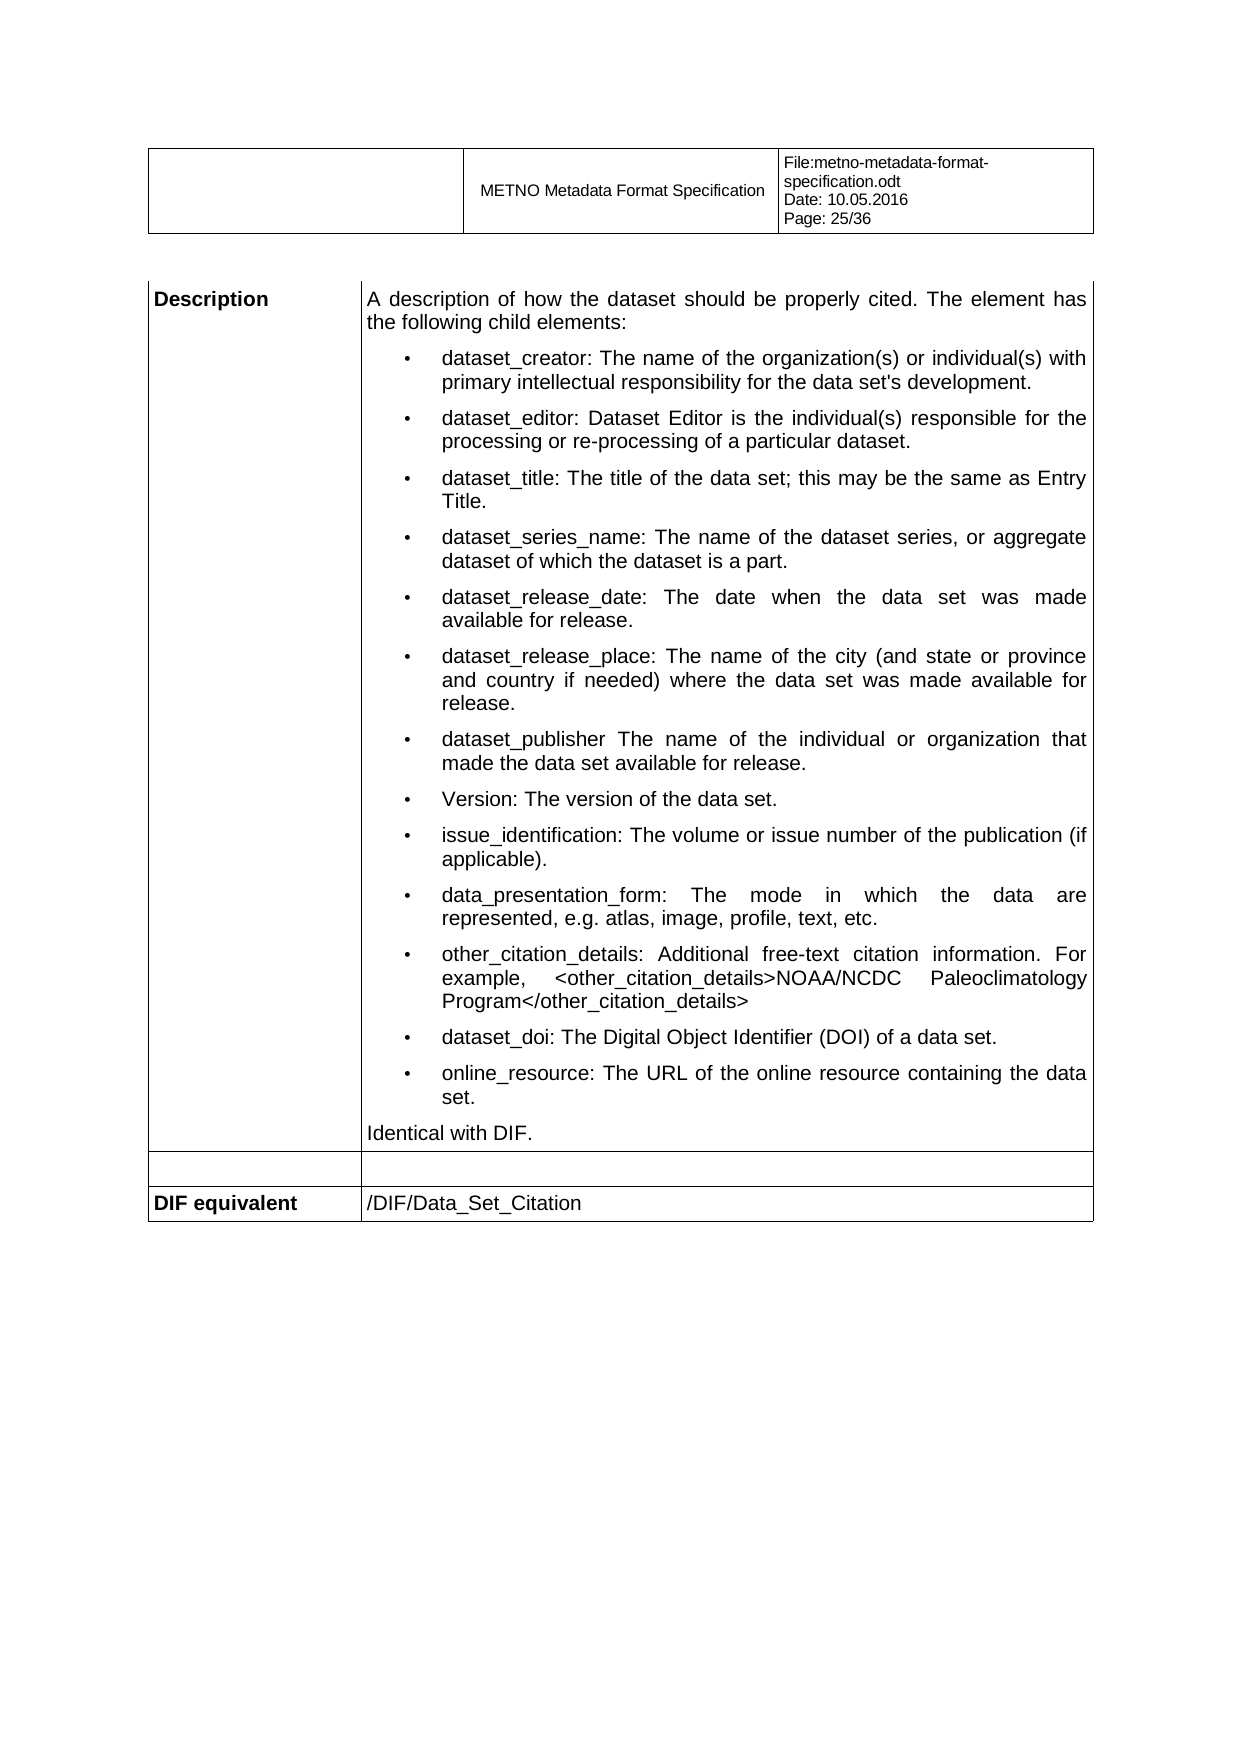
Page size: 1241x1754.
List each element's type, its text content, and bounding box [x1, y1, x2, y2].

table_cell [149, 1152, 361, 1186]
table_cell DIF equivalent [149, 1187, 361, 1221]
table_cell A description of how the dataset should be properly cited. The element has the following child elements: dataset_creator: The name of the organization(s) or individual(s) with primary intellectual responsibility for the data set's development. dataset_editor: Dataset Editor is the individual(s) responsible for the processing or re-processing of a particular dataset. dataset_title: The title of the data set; this may be the same as Entry Title. dataset_series_name: The name of the dataset series, or aggregate dataset of which the dataset is a part. dataset_release_date: The date when the data set was made available for release. dataset_release_place: The name of the city (and state or province and country if needed) where the data set was made available for release. dataset_publisher The name of the individual or organization that made the data set available for release. Version: The version of the data set. issue_identification: The volume or issue number of the publication (if applicable). data_presentation_form: The mode in which the data are represented, e.g. atlas, image, profile, text, etc. other_citation_details: Additional free-text citation information. For example, <other_citation_details>NOAA/NCDC Paleoclimatology Program</other_citation_details> dataset_doi: The Digital Object Identifier (DOI) of a data set. online_resource: The URL of the online resource containing the data set. Identical with DIF. [362, 281, 1093, 1151]
table_cell /DIF/Data_Set_Citation [362, 1187, 1093, 1221]
table_cell [362, 1152, 1093, 1186]
table_cell Description [149, 281, 361, 1151]
